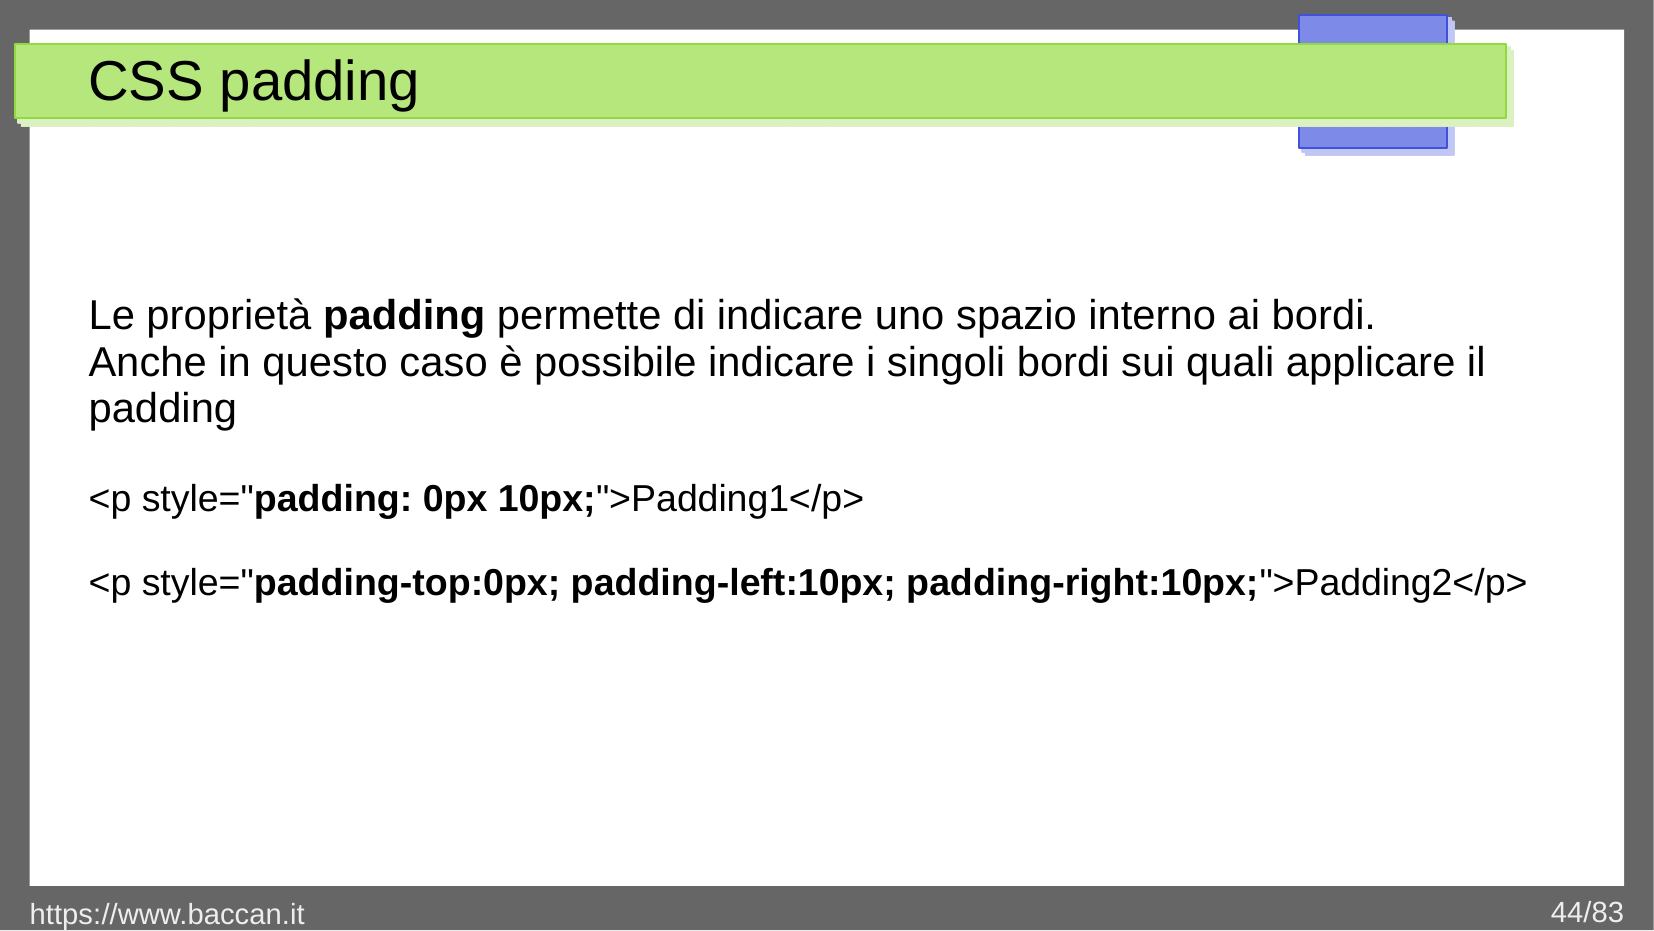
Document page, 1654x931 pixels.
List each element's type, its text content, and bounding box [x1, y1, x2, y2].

title CSS padding [88, 44, 1506, 119]
text_box Le proprietà padding permette di indicare uno spazio interno ai bordi. Anche in questo caso è possibile indicare i singoli bordi sui quali applicare il padding <p style="padding: 0px 10px;">Padding1</p> <p style="padding-top:0px; padding-left:10px; padding-right:10px;">Padding2</p> [88, 169, 1565, 820]
